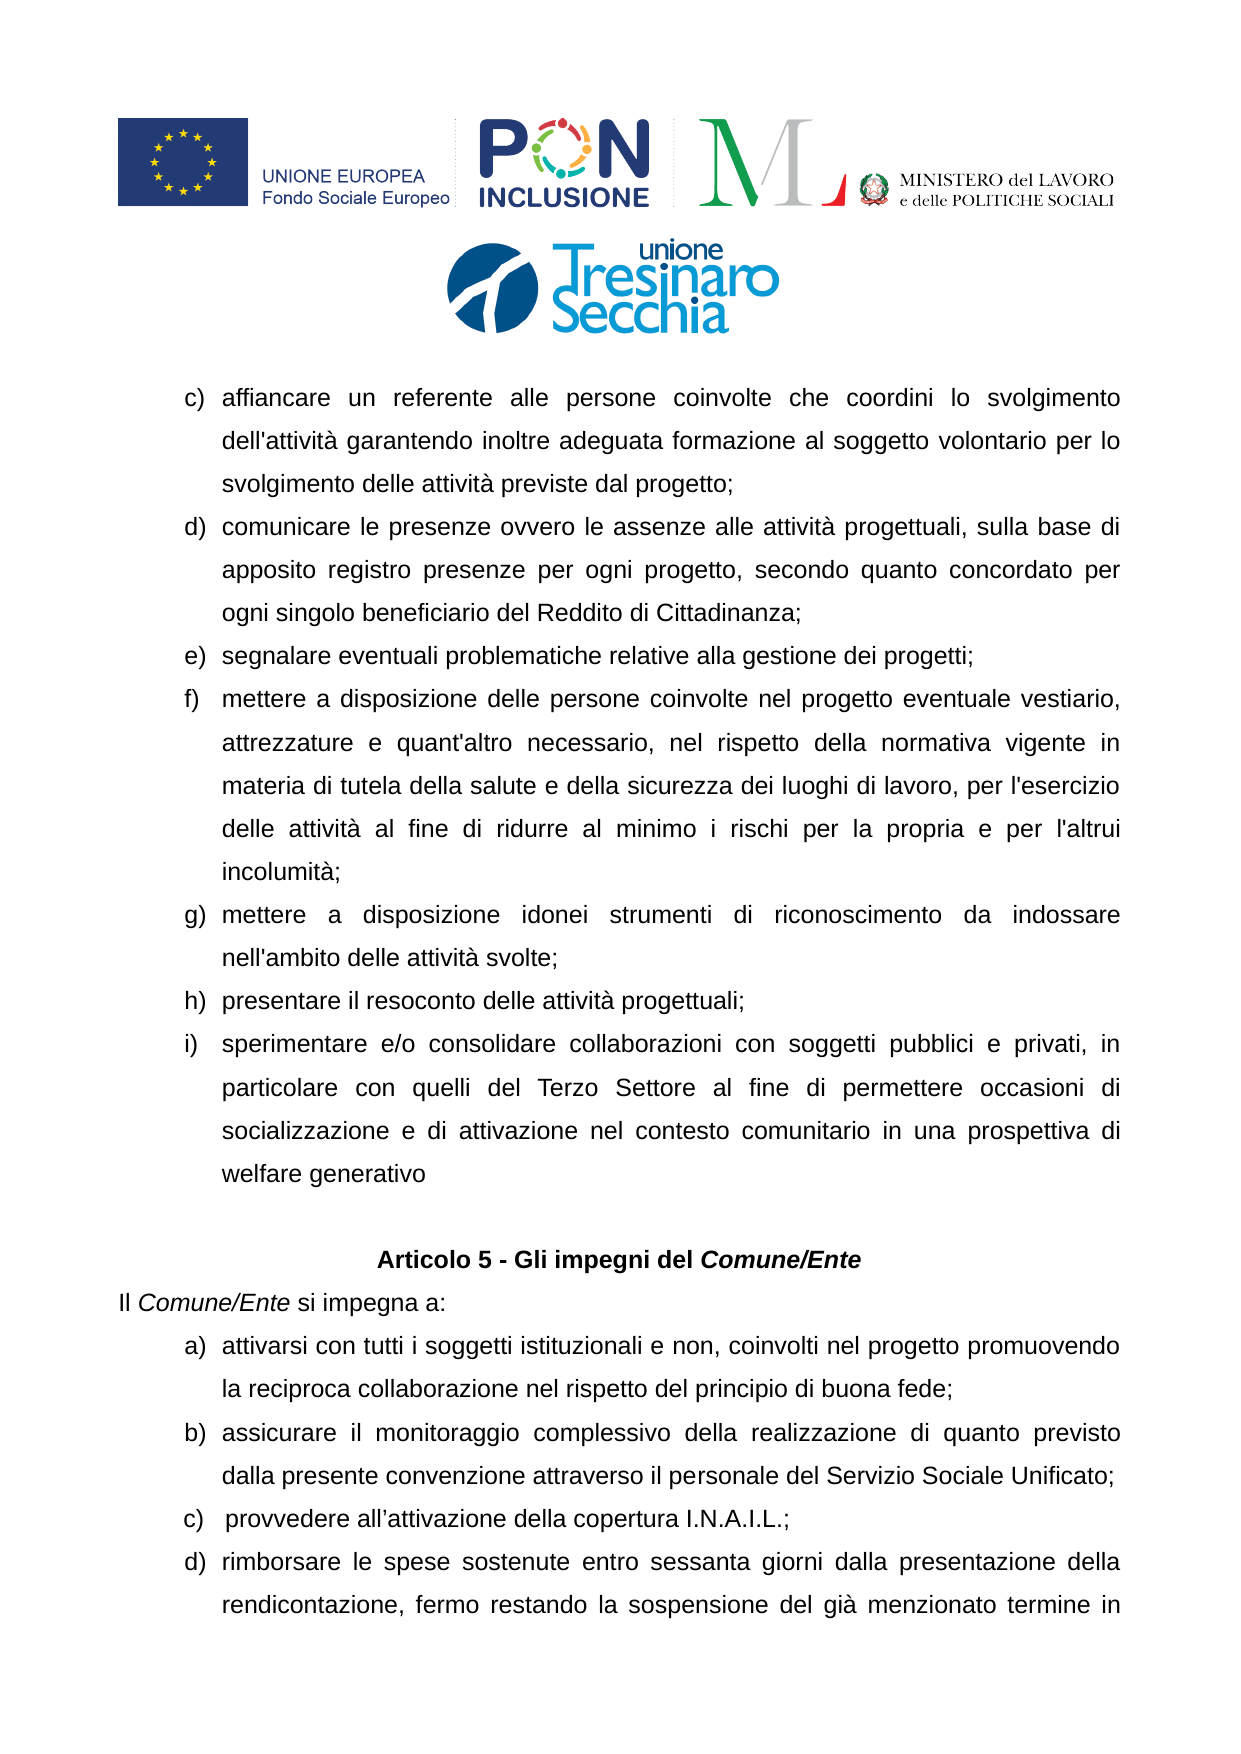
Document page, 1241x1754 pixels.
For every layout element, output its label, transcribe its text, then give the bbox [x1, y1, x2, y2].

picture [753, 271, 772, 290]
list affiancare un referente alle persone coinvolte che coordini lo svolgimento dell'attività garantendo inoltre adeguata formazione al soggetto volontario per lo svolgimento delle attività previste dal progetto; [184, 383, 1122, 498]
text Articolo 5 - Gli impegni del Comune/Ente [118, 1245, 1122, 1274]
list comunicare le presenze ovvero le assenze alle attività progettuali, sulla base di apposito registro presenze per ogni progetto, secondo quanto concordato per ogni singolo beneficiario del Reddito di Cittadinanza; [184, 512, 1122, 627]
list rimborsare le spese sostenute entro sessanta giorni dalla presentazione della rendicontazione, fermo restando la sospensione del già menzionato termine in [184, 1547, 1122, 1619]
list segnalare eventuali problematiche relative alla gestione dei progetti; [184, 641, 1122, 670]
text Il Comune/Ente si impegna a: [118, 1288, 1122, 1317]
list mettere a disposizione delle persone coinvolte nel progetto eventuale vestiario, attrezzature e quant'altro necessario, nel rispetto della normativa vigente in materia di tutela della salute e della sicurezza dei luoghi di lavoro, per l'esercizio delle attività al fine di ridurre al minimo i rischi per la propria e per l'altrui incolumità; [184, 684, 1122, 886]
picture [445, 232, 780, 345]
list provvedere all’attivazione della copertura I.N.A.I.L.; [183, 1504, 1122, 1533]
list presentare il resoconto delle attività progettuali; [184, 986, 1122, 1015]
list mettere a disposizione idonei strumenti di riconoscimento da indossare nell'ambito delle attività svolte; [184, 900, 1122, 972]
picture [118, 118, 1114, 210]
list attivarsi con tutti i soggetti istituzionali e non, coinvolti nel progetto promuovendo la reciproca collaborazione nel rispetto del principio di buona fede; [184, 1331, 1122, 1403]
list assicurare il monitoraggio complessivo della realizzazione di quanto previsto dalla presente convenzione attraverso il personale del Servizio Sociale Unificato; [184, 1418, 1122, 1489]
list sperimentare e/o consolidare collaborazioni con soggetti pubblici e privati, in particolare con quelli del Terzo Settore al fine di permettere occasioni di socializzazione e di attivazione nel contesto comunitario in una prospettiva di welfare generativo [184, 1029, 1122, 1188]
